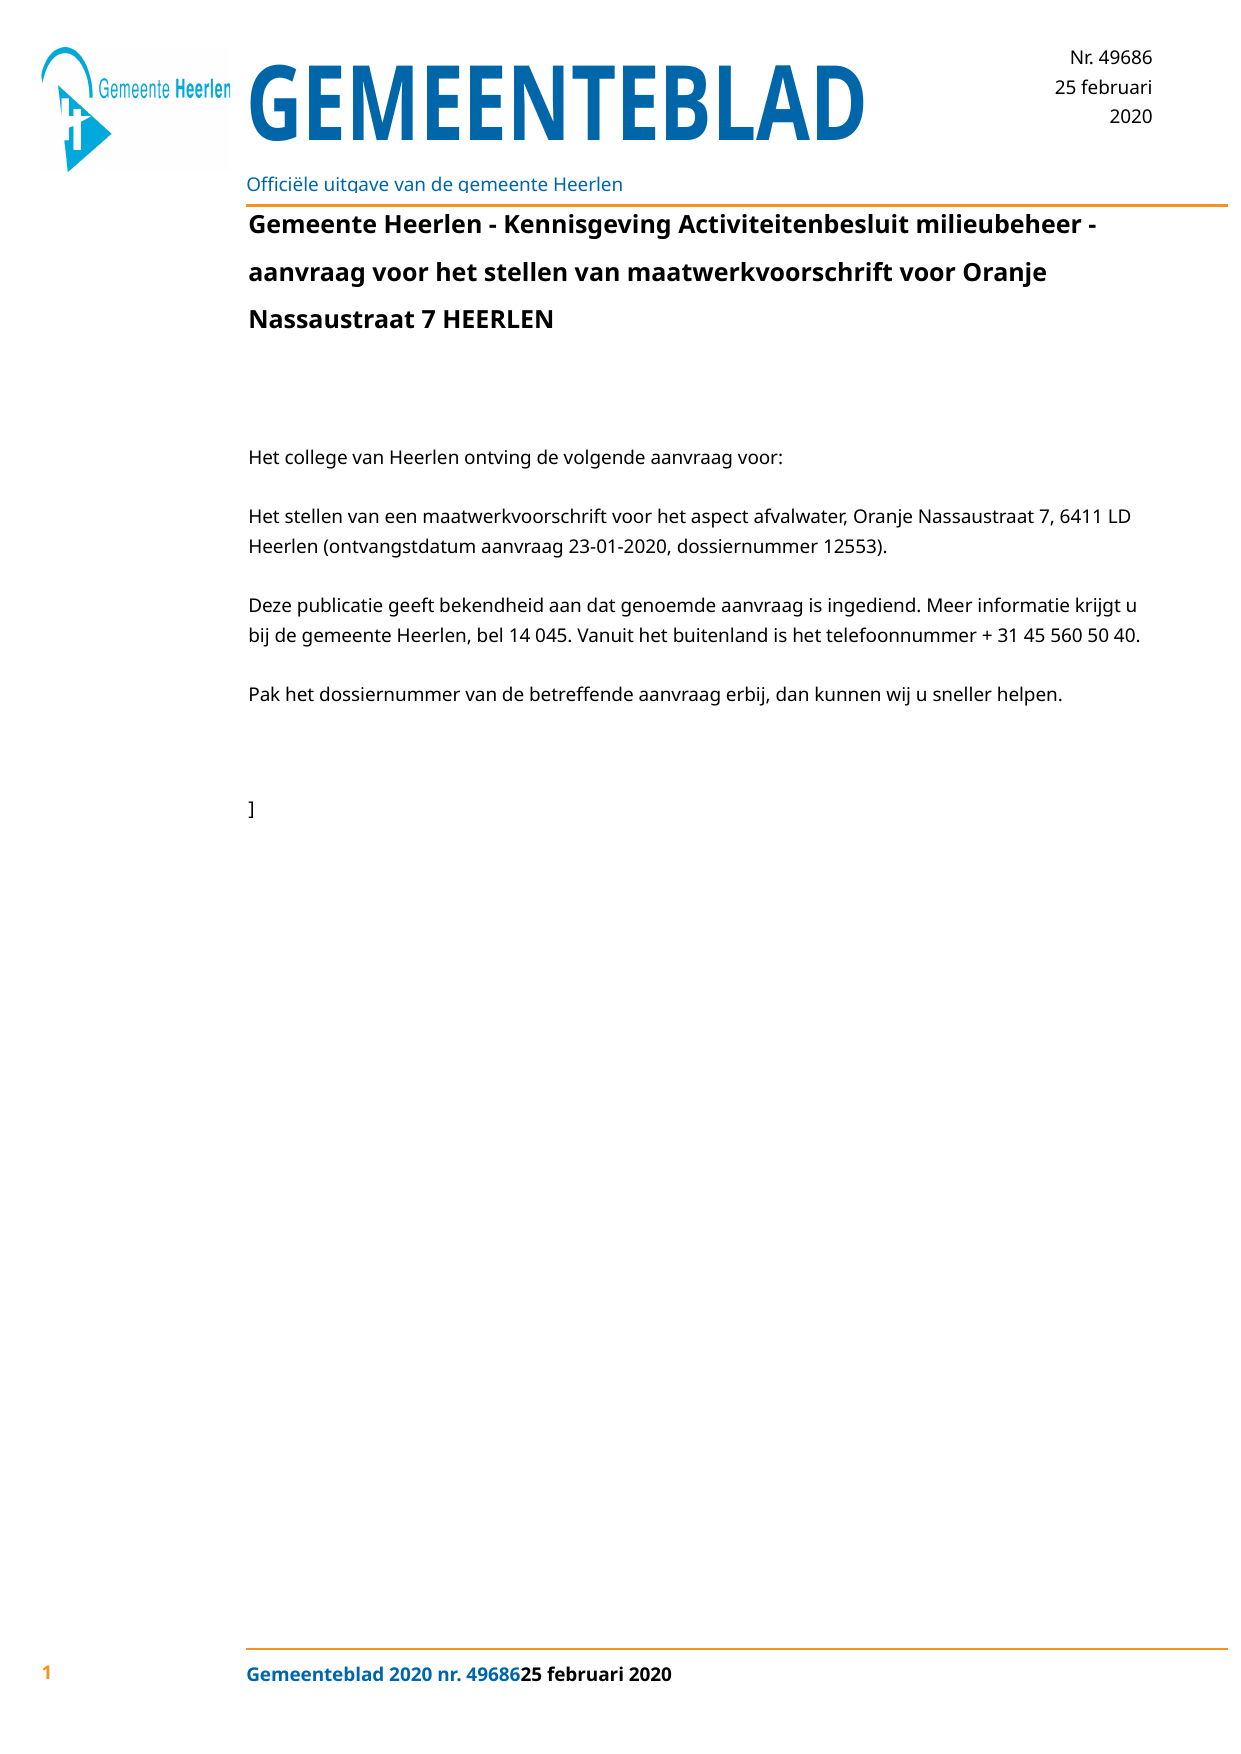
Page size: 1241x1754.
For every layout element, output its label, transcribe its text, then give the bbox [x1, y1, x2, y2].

text ] [248, 796, 1152, 821]
text Deze publicatie geeft bekendheid aan dat genoemde aanvraag is ingediend. Meer informatie krijgt u bij de gemeente Heerlen, bel 14 045. Vanuit het buitenland is het telefoonnummer + 31 45 560 50 40. [248, 592, 1152, 648]
text Het college van Heerlen ontving de volgende aanvraag voor: [248, 444, 1152, 470]
text Gemeente Heerlen - Kennisgeving Activiteitenbesluit milieubeheer - aanvraag voor het stellen van maatwerkvoorschrift voor Oranje Nassaustraat 7 HEERLEN [248, 207, 1152, 336]
text Het stellen van een maatwerkvoorschrift voor het aspect afvalwater, Oranje Nassaustraat 7, 6411 LD Heerlen (ontvangstdatum aanvraag 23-01-2020, dossiernummer 12553). [248, 503, 1152, 559]
text Pak het dossiernummer van de betreffende aanvraag erbij, dan kunnen wij u sneller helpen. [248, 681, 1152, 707]
picture [41, 47, 59, 70]
picture [41, 47, 231, 172]
